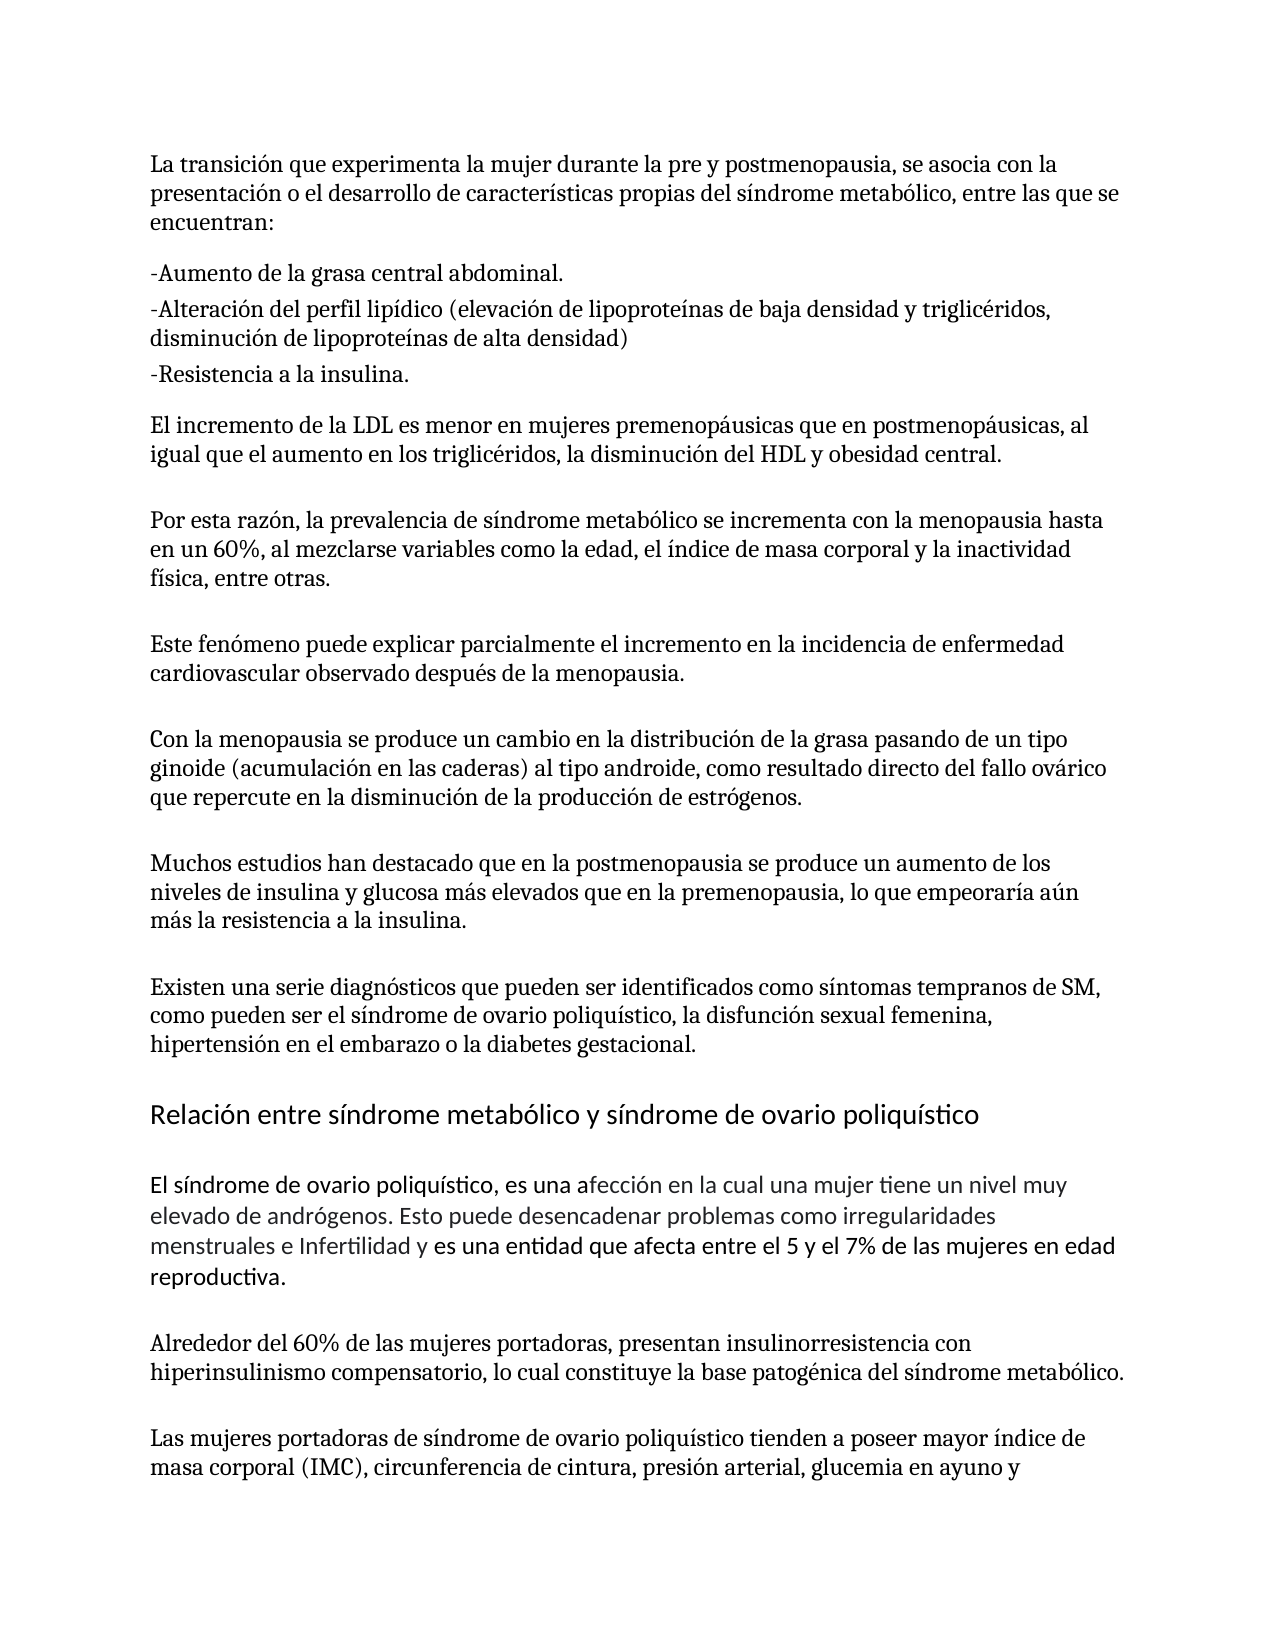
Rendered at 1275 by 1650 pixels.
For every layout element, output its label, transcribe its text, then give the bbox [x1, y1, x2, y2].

text Las mujeres portadoras de síndrome de ovario poliquístico tienden a poseer mayor índice de masa corporal (IMC), circunferencia de cintura, presión arterial, glucemia en ayuno y [150, 1424, 1125, 1481]
text Existen una serie diagnósticos que pueden ser identificados como síntomas tempranos de SM, como pueden ser el síndrome de ovario poliquístico, la disfunción sexual femenina, hipertensión en el embarazo o la diabetes gestacional. [150, 972, 1125, 1059]
text Muchos estudios han destacado que en la postmenopausia se produce un aumento de los niveles de insulina y glucosa más elevados que en la premenopausia, lo que empeoraría aún más la resistencia a la insulina. [150, 849, 1125, 935]
text Alrededor del 60% de las mujeres portadoras, presentan insulinorresistencia con hiperinsulinismo compensatorio, lo cual constituye la base patogénica del síndrome metabólico. [150, 1329, 1125, 1386]
text -Alteración del perfil lipídico (elevación de lipoproteínas de baja densidad y triglicéridos, disminución de lipoproteínas de alta densidad) [150, 295, 1125, 352]
text -Aumento de la grasa central abdominal. [150, 259, 1125, 287]
text La transición que experimenta la mujer durante la pre y postmenopausia, se asocia con la presentación o el desarrollo de características propias del síndrome metabólico, entre las que se encuentran: [150, 150, 1125, 236]
text Por esta razón, la prevalencia de síndrome metabólico se incrementa con la menopausia hasta en un 60%, al mezclarse variables como la edad, el índice de masa corporal y la inactividad física, entre otras. [150, 506, 1125, 592]
text Relación entre síndrome metabólico y síndrome de ovario poliquístico [150, 1096, 1125, 1132]
text El incremento de la LDL es menor en mujeres premenopáusicas que en postmenopáusicas, al igual que el aumento en los triglicéridos, la disminución del HDL y obesidad central. [150, 411, 1125, 469]
text Con la menopausia se produce un cambio en la distribución de la grasa pasando de un tipo ginoide (acumulación en las caderas) al tipo androide, como resultado directo del fallo ovárico que repercute en la disminución de la producción de estrógenos. [150, 725, 1125, 811]
text Este fenómeno puede explicar parcialmente el incremento en la incidencia de enfermedad cardiovascular observado después de la menopausia. [150, 630, 1125, 687]
text -Resistencia a la insulina. [150, 360, 1125, 389]
text El síndrome de ovario poliquístico, es una afección en la cual una mujer tiene un nivel muy elevado de andrógenos. Esto puede desencadenar problemas como irregularidades menstruales e Infertilidad y es una entidad que afecta entre el 5 y el 7% de las mujeres en edad reproductiva. [150, 1169, 1125, 1291]
